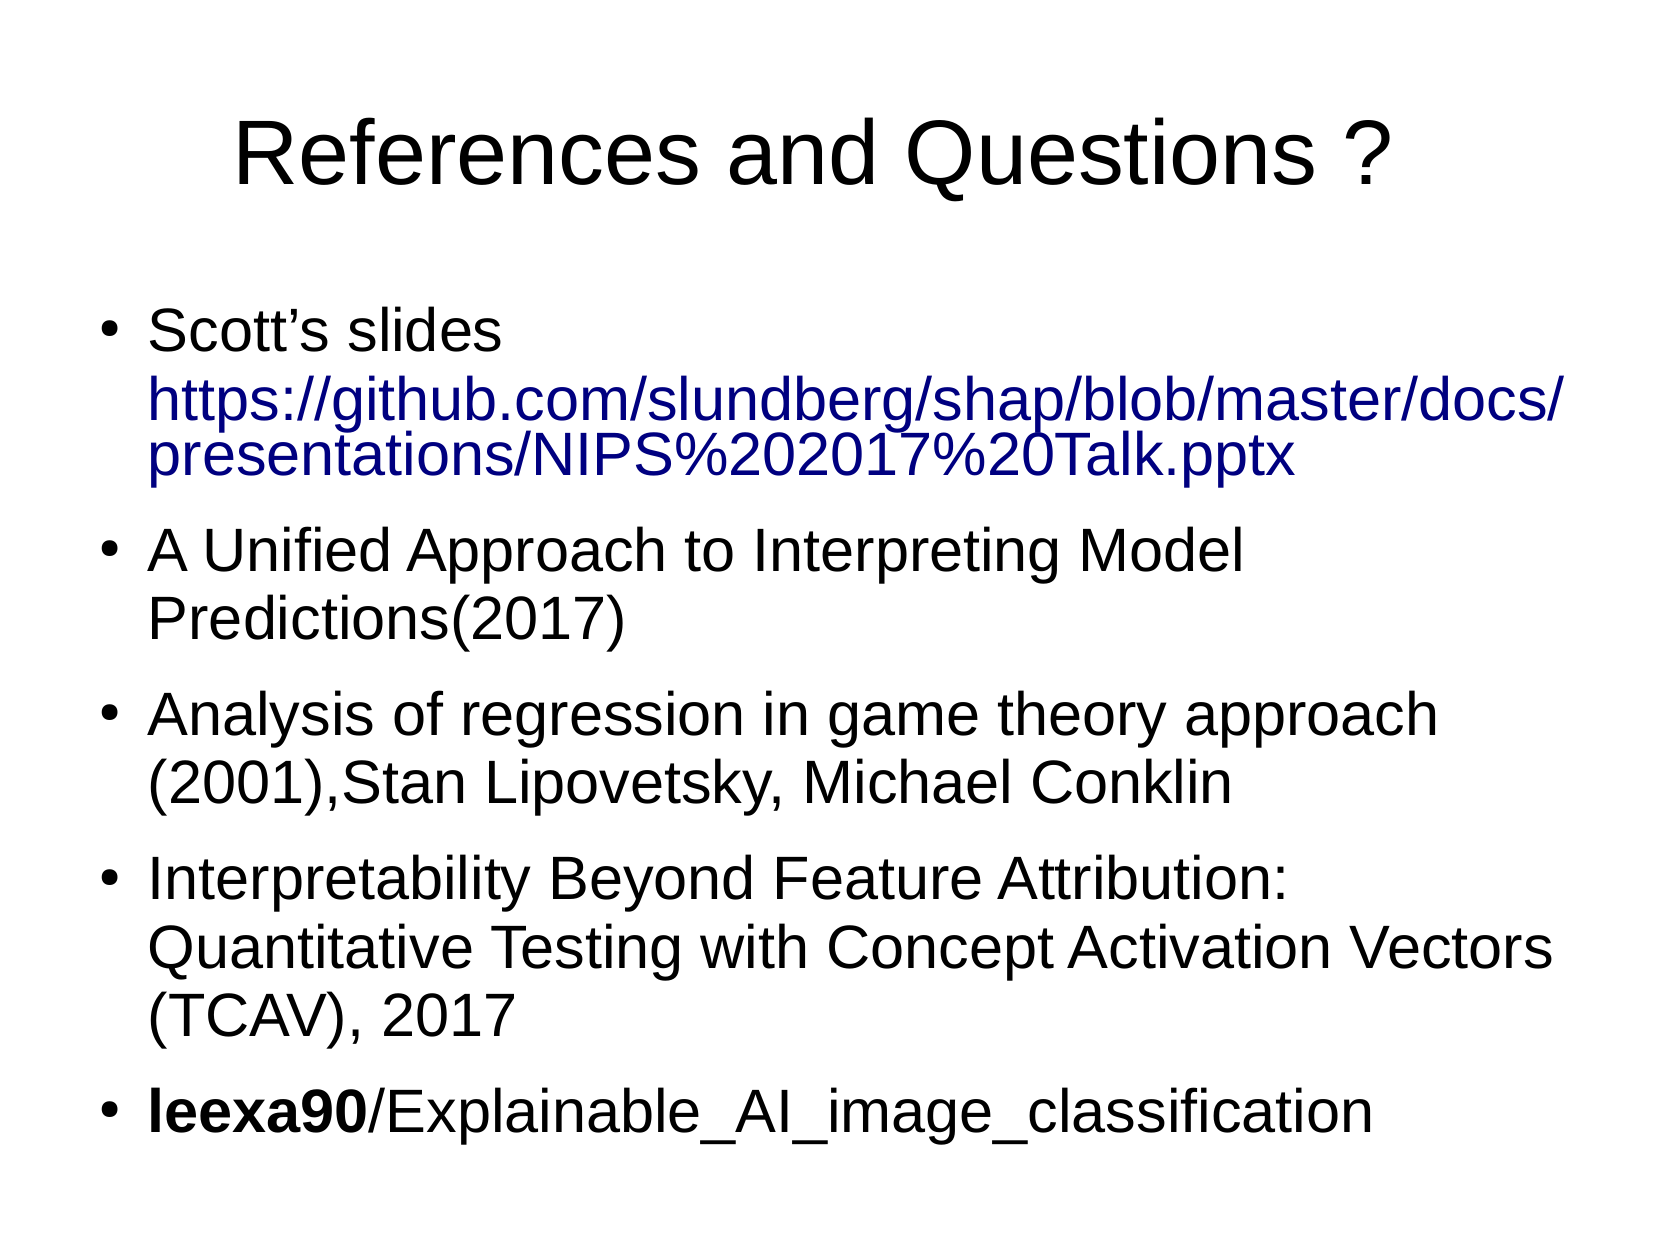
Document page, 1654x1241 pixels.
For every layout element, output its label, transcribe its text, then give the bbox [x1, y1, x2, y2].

list Scott’s slides https://github.com/slundberg/shap/blob/master/docs/presentations/NIPS%202017%20Talk.pptx A Unified Approach to Interpreting Model Predictions(2017) Analysis of regression in game theory approach (2001),Stan Lipovetsky, Michael Conklin Interpretability Beyond Feature Attribution: Quantitative Testing with Concept Activation Vectors (TCAV), 2017 leexa90/Explainable_AI_image_classification [82, 296, 1571, 1096]
title References and Questions ? [82, 49, 1571, 257]
